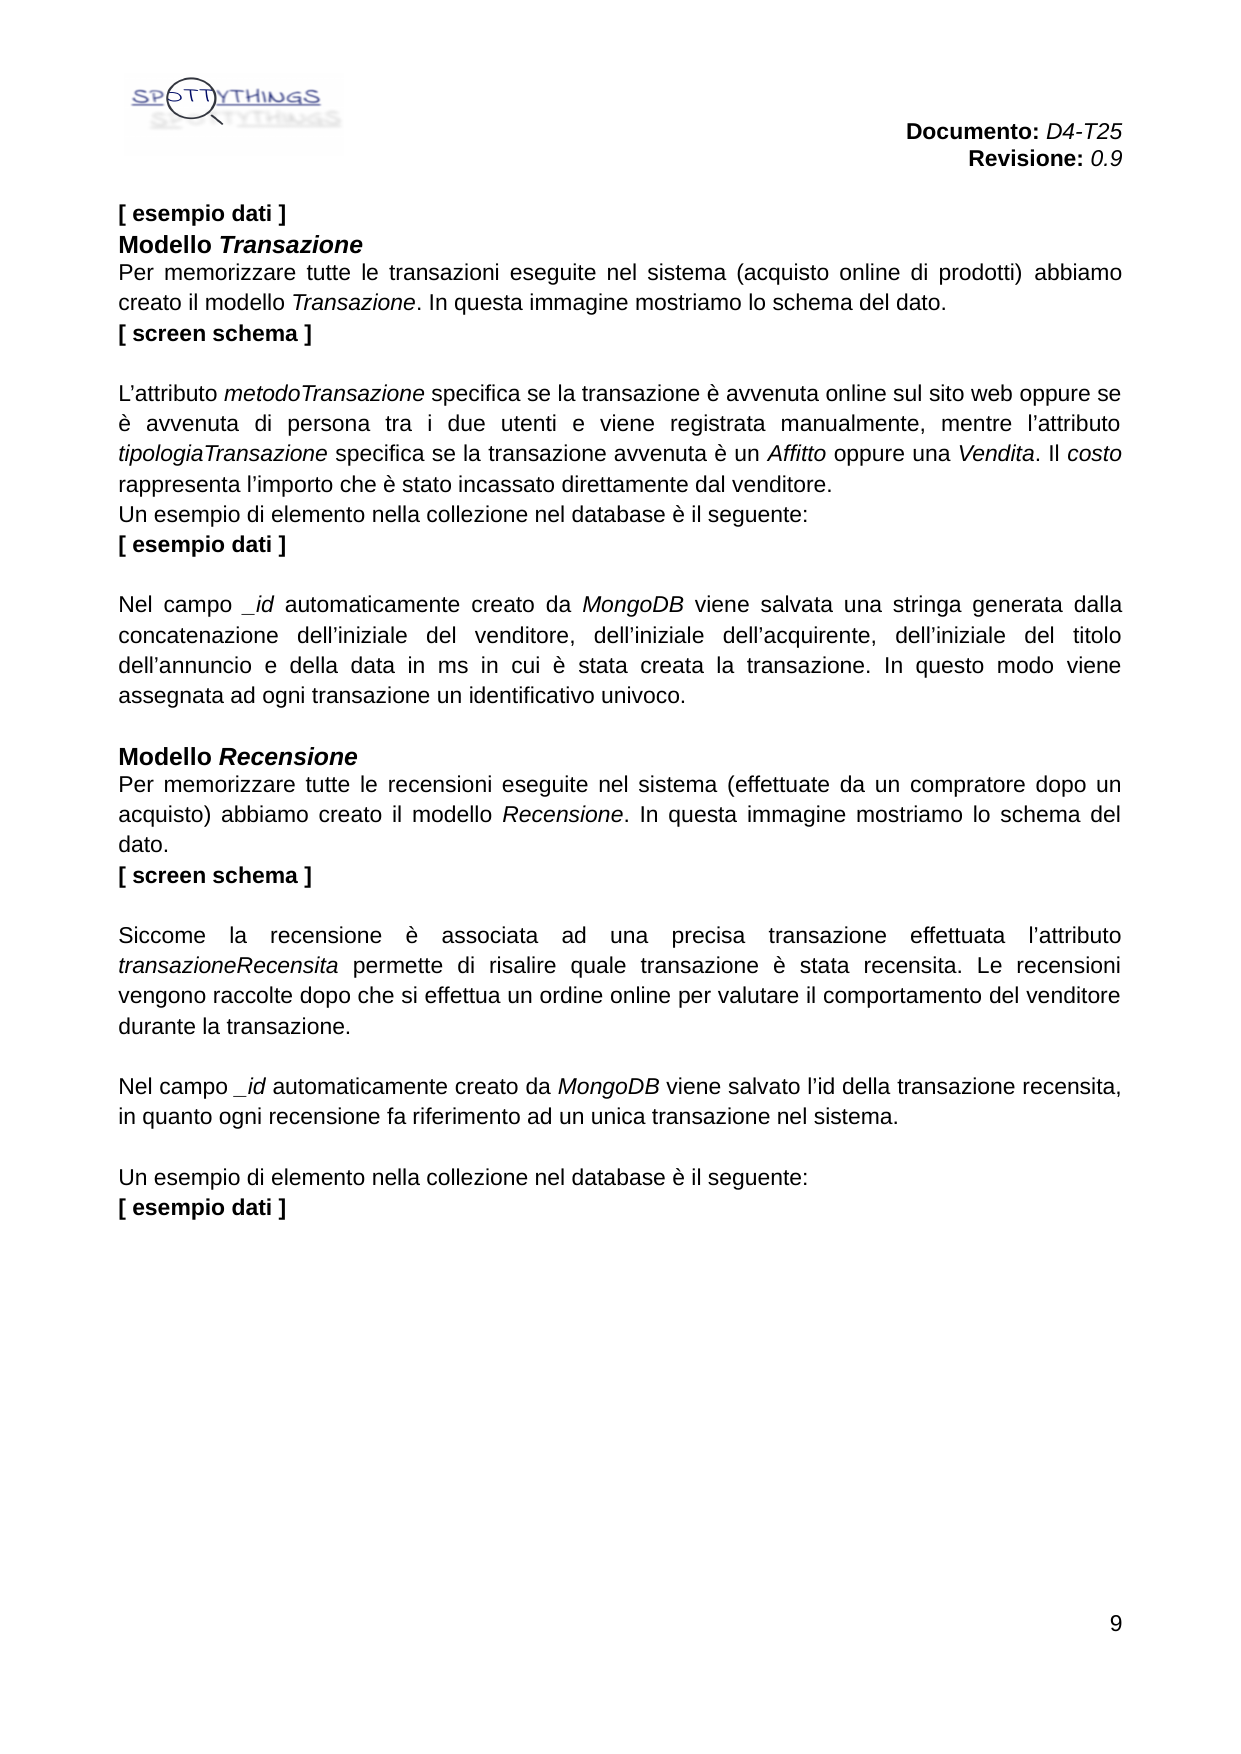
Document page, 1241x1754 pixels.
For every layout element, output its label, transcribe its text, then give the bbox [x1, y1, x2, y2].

subtitle Modello Transazione [118, 231, 1122, 259]
text [ esempio dati ] [118, 531, 1122, 557]
text L’attributo metodoTransazione specifica se la transazione è avvenuta online sul sito web oppure se è avvenuta di persona tra i due utenti e viene registrata manualmente, mentre l’attributo tipologiaTransazione specifica se la transazione avvenuta è un Affitto oppure una Vendita. Il costo rappresenta l’importo che è stato incassato direttamente dal venditore. [118, 380, 1122, 497]
text Un esempio di elemento nella collezione nel database è il seguente: [118, 1164, 1122, 1190]
text Siccome la recensione è associata ad una precisa transazione effettuata l’attributo transazioneRecensita permette di risalire quale transazione è stata recensita. Le recensioni vengono raccolte dopo che si effettua un ordine online per valutare il comportamento del venditore durante la transazione. [118, 922, 1122, 1039]
text Nel campo _id automaticamente creato da MongoDB viene salvata una stringa generata dalla concatenazione dell’iniziale del venditore, dell’iniziale dell’acquirente, dell’iniziale del titolo dell’annuncio e della data in ms in cui è stata creata la transazione. In questo modo viene assegnata ad ogni transazione un identificativo univoco. [118, 591, 1122, 708]
text [ esempio dati ] [118, 1194, 1122, 1220]
text Un esempio di elemento nella collezione nel database è il seguente: [118, 501, 1122, 527]
text [ esempio dati ] [118, 200, 1122, 227]
text Nel campo _id automaticamente creato da MongoDB viene salvato l’id della transazione recensita, in quanto ogni recensione fa riferimento ad un unica transazione nel sistema. [118, 1073, 1122, 1129]
text [ screen schema ] [118, 862, 1122, 888]
text [ screen schema ] [118, 319, 1122, 346]
text Per memorizzare tutte le transazioni eseguite nel sistema (acquisto online di prodotti) abbiamo creato il modello Transazione. In questa immagine mostriamo lo schema del dato. [118, 259, 1122, 316]
picture [123, 73, 345, 156]
subtitle Modello Recensione [118, 742, 1122, 771]
text Per memorizzare tutte le recensioni eseguite nel sistema (effettuate da un compratore dopo un acquisto) abbiamo creato il modello Recensione. In questa immagine mostriamo lo schema del dato. [118, 771, 1122, 858]
